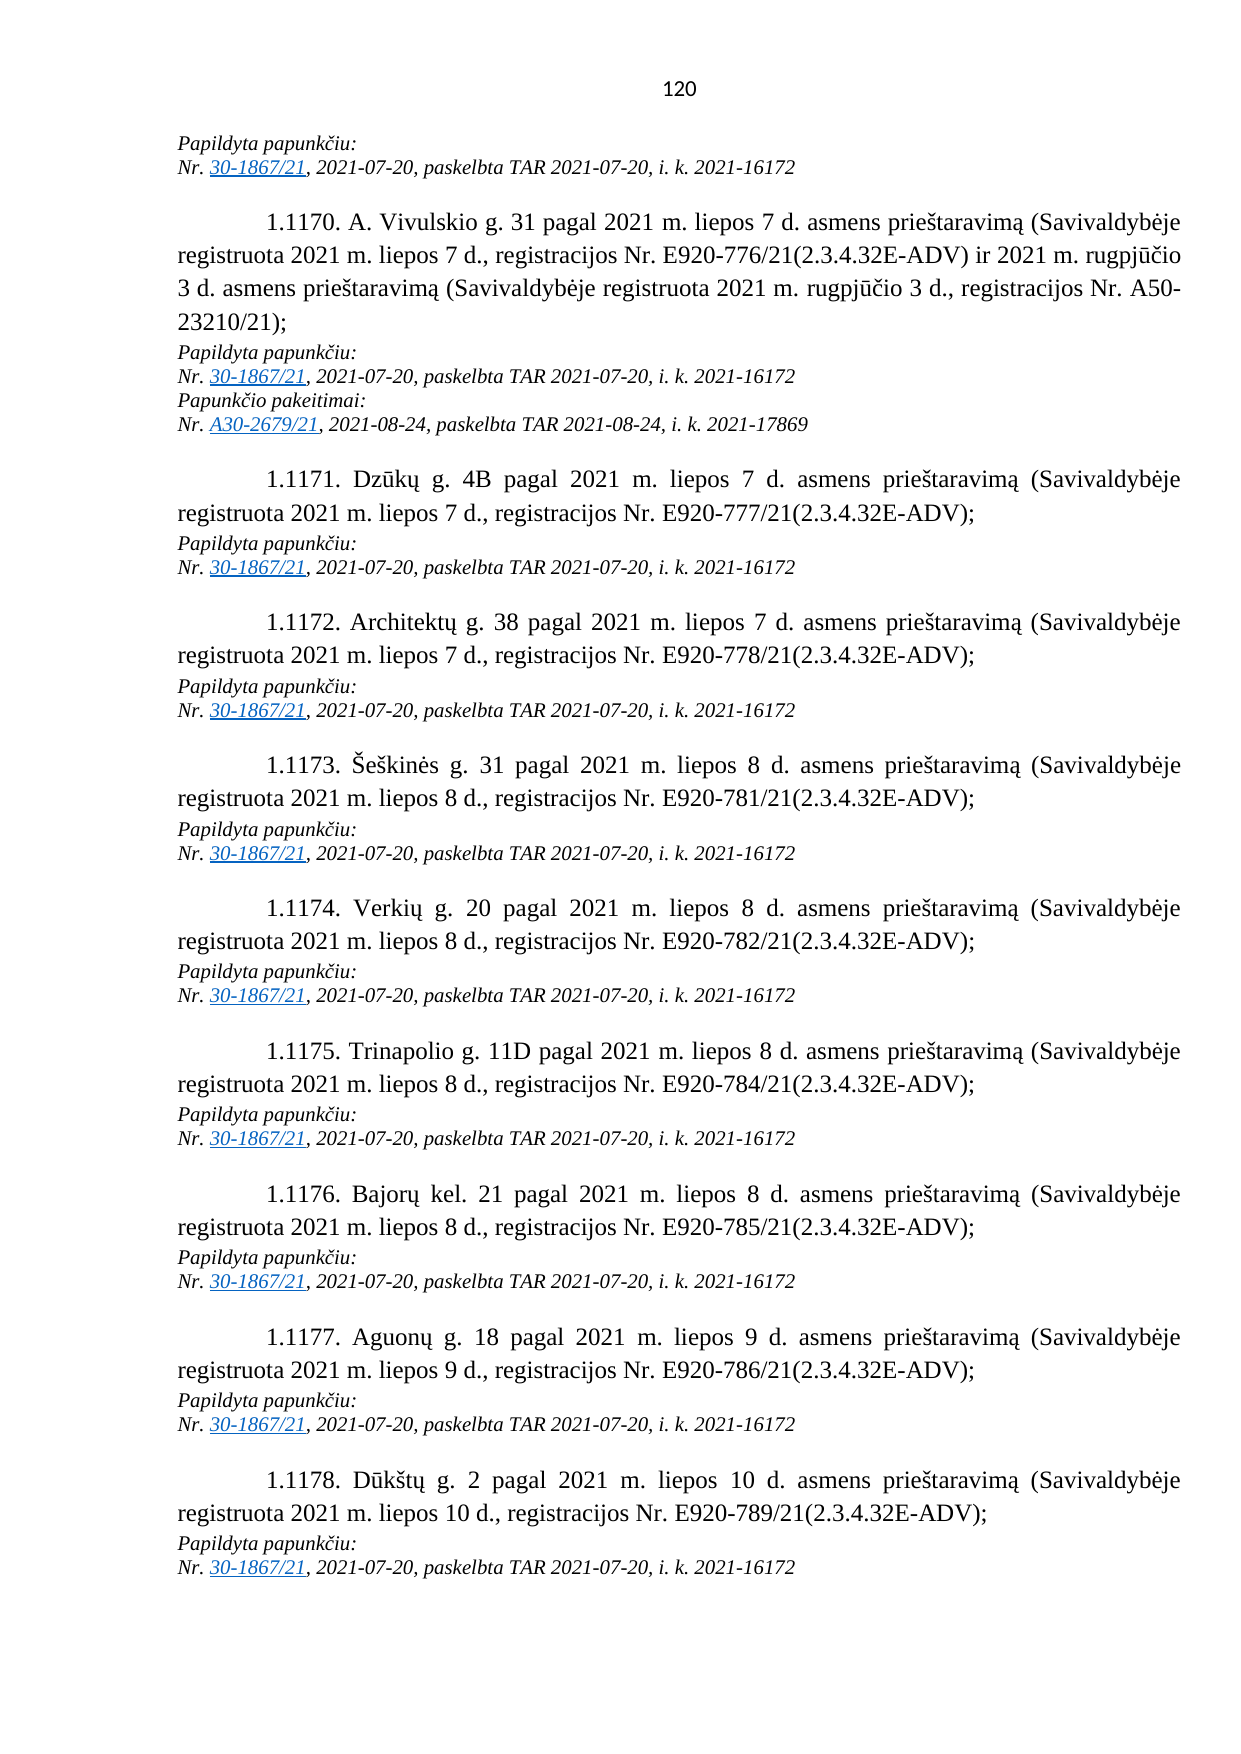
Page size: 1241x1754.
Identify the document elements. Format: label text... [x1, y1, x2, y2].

text Papildyta papunkčiu: [177, 1102, 1181, 1126]
text Nr. 30-1867/21, 2021-07-20, paskelbta TAR 2021-07-20, i. k. 2021-16172 [177, 1412, 1181, 1436]
text Papildyta papunkčiu: [177, 131, 1181, 155]
text 1.1177. Aguonų g. 18 pagal 2021 m. liepos 9 d. asmens prieštaravimą (Savivaldybėje registruota 2021 m. liepos 9 d., registracijos Nr. E920-786/21(2.3.4.32E-ADV); [177, 1322, 1181, 1384]
text Papunkčio pakeitimai: [177, 388, 1181, 412]
text 1.1173. Šeškinės g. 31 pagal 2021 m. liepos 8 d. asmens prieštaravimą (Savivaldybėje registruota 2021 m. liepos 8 d., registracijos Nr. E920-781/21(2.3.4.32E-ADV); [177, 750, 1181, 812]
text Nr. 30-1867/21, 2021-07-20, paskelbta TAR 2021-07-20, i. k. 2021-16172 [177, 155, 1181, 179]
text Nr. 30-1867/21, 2021-07-20, paskelbta TAR 2021-07-20, i. k. 2021-16172 [177, 841, 1181, 864]
text 1.1171. Dzūkų g. 4B pagal 2021 m. liepos 7 d. asmens prieštaravimą (Savivaldybėje registruota 2021 m. liepos 7 d., registracijos Nr. E920-777/21(2.3.4.32E-ADV); [177, 464, 1181, 526]
text Nr. A30-2679/21, 2021-08-24, paskelbta TAR 2021-08-24, i. k. 2021-17869 [177, 412, 1181, 436]
text 1.1176. Bajorų kel. 21 pagal 2021 m. liepos 8 d. asmens prieštaravimą (Savivaldybėje registruota 2021 m. liepos 8 d., registracijos Nr. E920-785/21(2.3.4.32E-ADV); [177, 1179, 1181, 1241]
text Nr. 30-1867/21, 2021-07-20, paskelbta TAR 2021-07-20, i. k. 2021-16172 [177, 555, 1181, 579]
text Papildyta papunkčiu: [177, 816, 1181, 841]
text Papildyta papunkčiu: [177, 1388, 1181, 1412]
text 1.1174. Verkių g. 20 pagal 2021 m. liepos 8 d. asmens prieštaravimą (Savivaldybėje registruota 2021 m. liepos 8 d., registracijos Nr. E920-782/21(2.3.4.32E-ADV); [177, 893, 1181, 955]
text Papildyta papunkčiu: [177, 959, 1181, 983]
text Nr. 30-1867/21, 2021-07-20, paskelbta TAR 2021-07-20, i. k. 2021-16172 [177, 983, 1181, 1007]
text Papildyta papunkčiu: [177, 339, 1181, 364]
text 1.1175. Trinapolio g. 11D pagal 2021 m. liepos 8 d. asmens prieštaravimą (Savivaldybėje registruota 2021 m. liepos 8 d., registracijos Nr. E920-784/21(2.3.4.32E-ADV); [177, 1036, 1181, 1098]
text Nr. 30-1867/21, 2021-07-20, paskelbta TAR 2021-07-20, i. k. 2021-16172 [177, 698, 1181, 722]
text Nr. 30-1867/21, 2021-07-20, paskelbta TAR 2021-07-20, i. k. 2021-16172 [177, 364, 1181, 388]
text Nr. 30-1867/21, 2021-07-20, paskelbta TAR 2021-07-20, i. k. 2021-16172 [177, 1126, 1181, 1150]
text 1.1170. A. Vivulskio g. 31 pagal 2021 m. liepos 7 d. asmens prieštaravimą (Savivaldybėje registruota 2021 m. liepos 7 d., registracijos Nr. E920-776/21(2.3.4.32E-ADV) ir 2021 m. rugpjūčio 3 d. asmens prieštaravimą (Savivaldybėje registruota 2021 m. rugpjūčio 3 d., registracijos Nr. A50-23210/21); [177, 207, 1181, 335]
text Nr. 30-1867/21, 2021-07-20, paskelbta TAR 2021-07-20, i. k. 2021-16172 [177, 1555, 1181, 1579]
text Nr. 30-1867/21, 2021-07-20, paskelbta TAR 2021-07-20, i. k. 2021-16172 [177, 1269, 1181, 1293]
text Papildyta papunkčiu: [177, 673, 1181, 698]
text Papildyta papunkčiu: [177, 531, 1181, 555]
text Papildyta papunkčiu: [177, 1531, 1181, 1555]
text 1.1172. Architektų g. 38 pagal 2021 m. liepos 7 d. asmens prieštaravimą (Savivaldybėje registruota 2021 m. liepos 7 d., registracijos Nr. E920-778/21(2.3.4.32E-ADV); [177, 607, 1181, 669]
text 1.1178. Dūkštų g. 2 pagal 2021 m. liepos 10 d. asmens prieštaravimą (Savivaldybėje registruota 2021 m. liepos 10 d., registracijos Nr. E920-789/21(2.3.4.32E-ADV); [177, 1465, 1181, 1527]
text Papildyta papunkčiu: [177, 1245, 1181, 1269]
